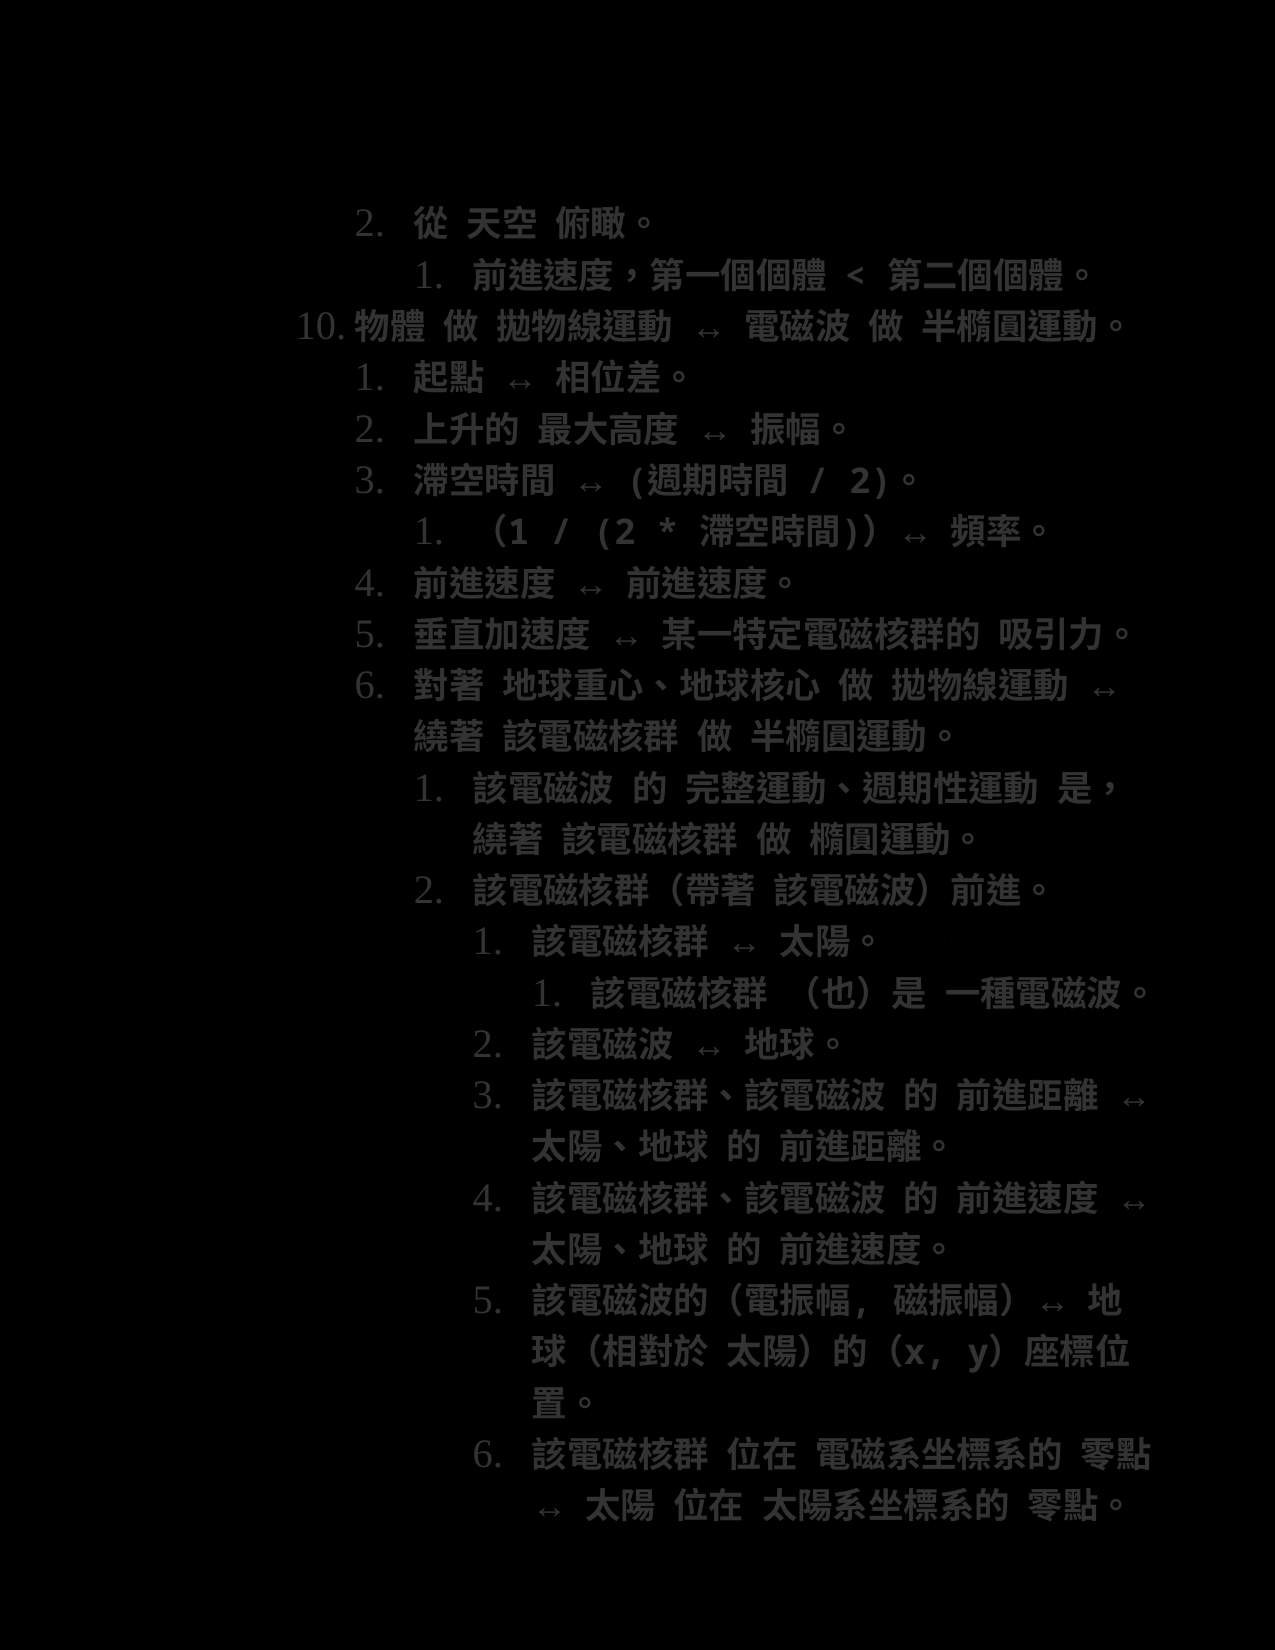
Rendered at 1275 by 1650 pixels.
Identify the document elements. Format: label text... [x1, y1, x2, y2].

list （1 / (2 * 滯空時間)）↔ 頻率。 [413, 503, 1157, 555]
list 從 天空 俯瞰。 [354, 196, 1157, 247]
list 前進速度，第一個個體 < 第二個個體。 [413, 247, 1157, 298]
list 該電磁核群（帶著 該電磁波）前進。 [413, 862, 1157, 914]
list 上升的 最大高度 ↔ 振幅。 [354, 401, 1157, 452]
list 該電磁波 的 完整運動、週期性運動 是，繞著 該電磁核群 做 橢圓運動。 [413, 760, 1157, 862]
list 該電磁核群、該電磁波 的 前進距離 ↔ 太陽、地球 的 前進距離。 [472, 1067, 1157, 1170]
list 該電磁核群、該電磁波 的 前進速度 ↔ 太陽、地球 的 前進速度。 [472, 1170, 1157, 1272]
list 該電磁波的（電振幅, 磁振幅）↔ 地球（相對於 太陽）的（x, y）座標位置。 [472, 1272, 1157, 1426]
list 該電磁核群 （也）是 一種電磁波。 [532, 965, 1157, 1016]
list 對著 地球重心、地球核心 做 拋物線運動 ↔ 繞著 該電磁核群 做 半橢圓運動。 [354, 657, 1157, 760]
list 垂直加速度 ↔ 某一特定電磁核群的 吸引力。 [354, 606, 1157, 657]
list 前進速度 ↔ 前進速度。 [354, 555, 1157, 606]
list 該電磁核群 位在 電磁系坐標系的 零點 ↔ 太陽 位在 太陽系坐標系的 零點。 [472, 1426, 1157, 1529]
list 該電磁核群 ↔ 太陽。、地球 [472, 914, 1157, 965]
list 起點 ↔ 相位差。 [354, 350, 1157, 401]
list 滯空時間 ↔ (週期時間 / 2)。 [354, 452, 1157, 503]
list 物體 做 拋物線運動 ↔ 電磁波 做 半橢圓運動。 [295, 298, 1157, 350]
list 該電磁波 ↔ 地球。、月球 [472, 1016, 1157, 1067]
